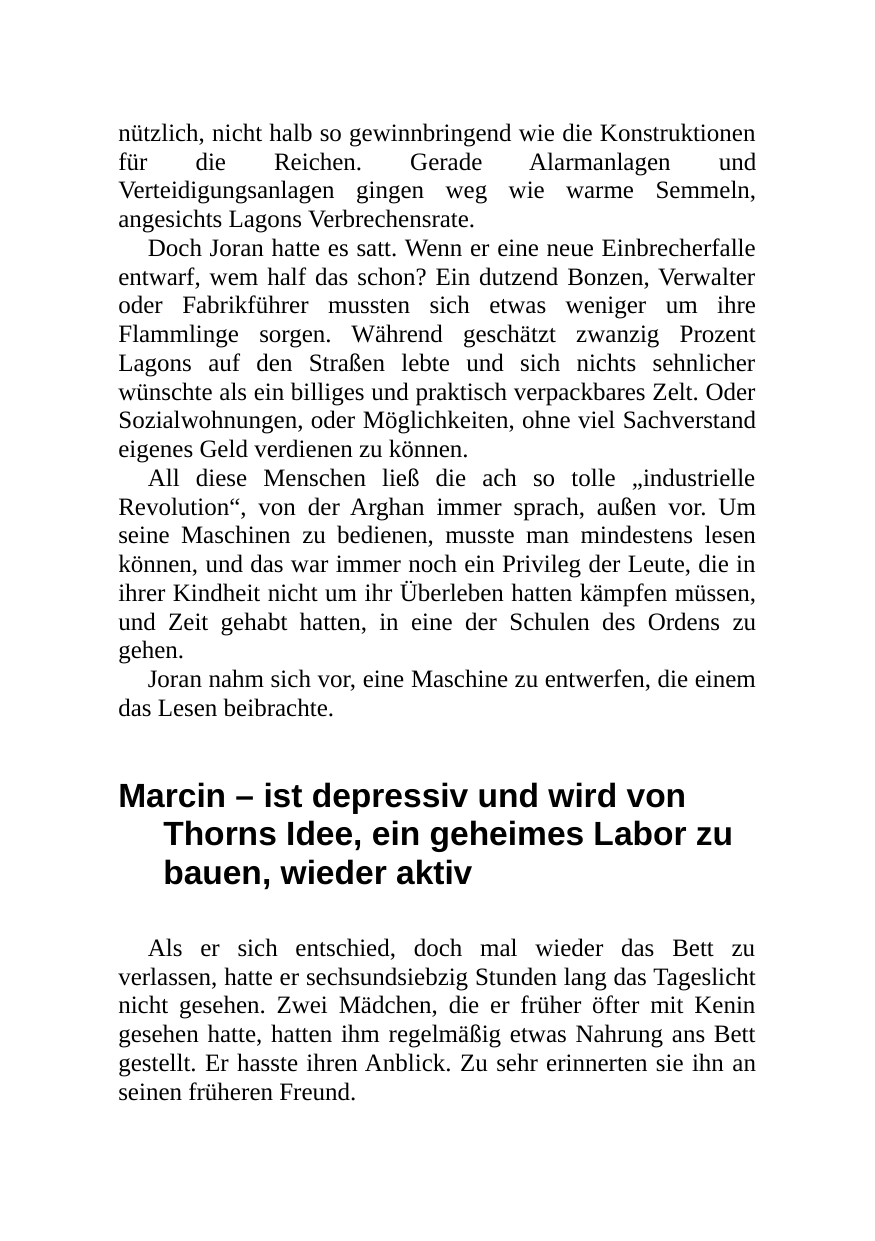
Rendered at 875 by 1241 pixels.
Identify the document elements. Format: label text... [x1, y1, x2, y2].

text Doch Joran hatte es satt. Wenn er eine neue Einbrecherfalle entwarf, wem half das schon? Ein dutzend Bonzen, Verwalter oder Fabrikführer mussten sich etwas weniger um ihre Flammlinge sorgen. Während geschätzt zwanzig Prozent Lagons auf den Straßen lebte und sich nichts sehnlicher wünschte als ein billiges und praktisch verpackbares Zelt. Oder Sozialwohnungen, oder Möglichkeiten, ohne viel Sachverstand eigenes Geld verdienen zu können. [118, 233, 756, 463]
subtitle Marcin – ist depressiv und wird von Thorns Idee, ein geheimes Labor zu bauen, wieder aktiv [118, 776, 756, 892]
text All diese Menschen ließ die ach so tolle „industrielle Revolution“, von der Arghan immer sprach, außen vor. Um seine Maschinen zu bedienen, musste man mindestens lesen können, und das war immer noch ein Privileg der Leute, die in ihrer Kindheit nicht um ihr Überleben hatten kämpfen müssen, und Zeit gehabt hatten, in eine der Schulen des Ordens zu gehen. [118, 463, 756, 664]
text Joran nahm sich vor, eine Maschine zu entwerfen, die einem das Lesen beibrachte. [118, 664, 756, 722]
text nützlich, nicht halb so gewinnbringend wie die Konstruktionen für die Reichen. Gerade Alarmanlagen und Verteidigungsanlagen gingen weg wie warme Semmeln, angesichts Lagons Verbrechensrate. [118, 118, 756, 233]
text Als er sich entschied, doch mal wieder das Bett zu verlassen, hatte er sechsundsiebzig Stunden lang das Tageslicht nicht gesehen. Zwei Mädchen, die er früher öfter mit Kenin gesehen hatte, hatten ihm regelmäßig etwas Nahrung ans Bett gestellt. Er hasste ihren Anblick. Zu sehr erinnerten sie ihn an seinen früheren Freund. [118, 933, 756, 1105]
